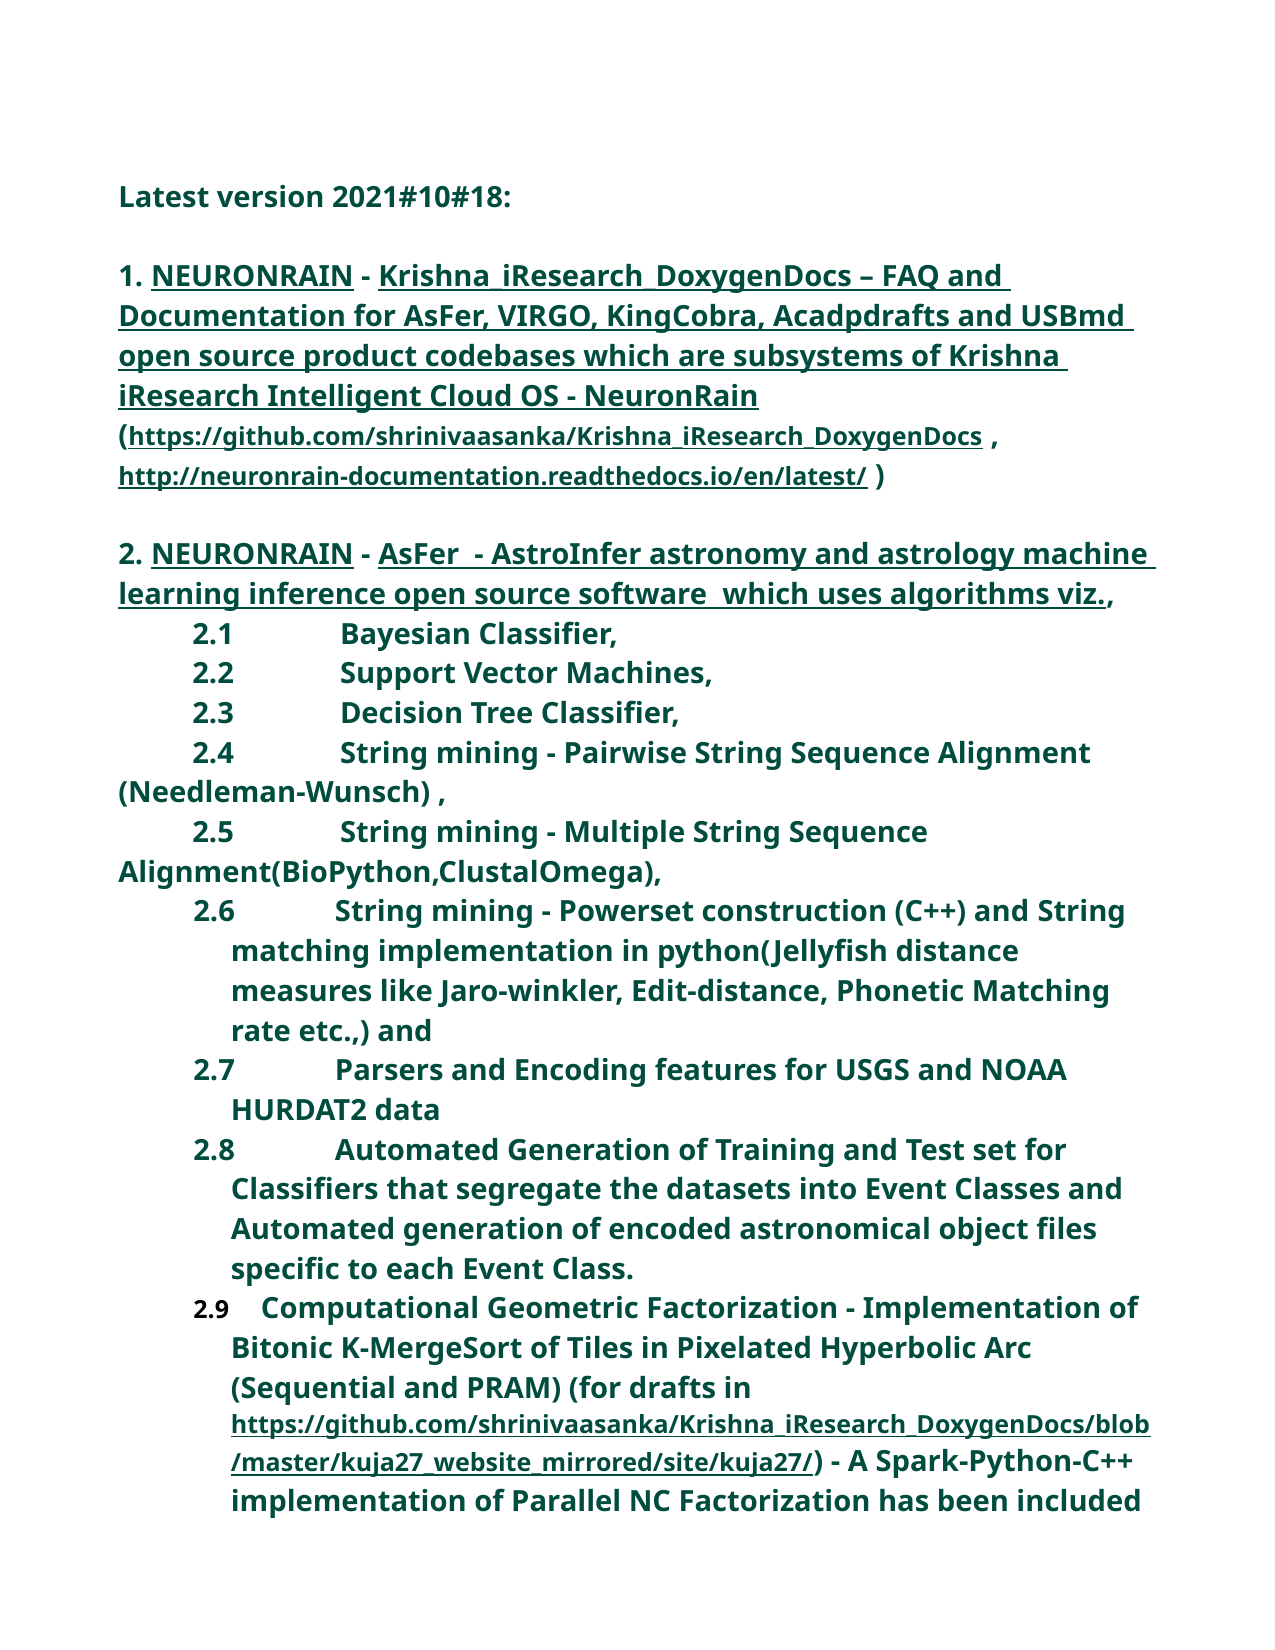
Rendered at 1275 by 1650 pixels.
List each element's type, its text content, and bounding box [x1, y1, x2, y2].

list String mining - Powerset construction (C++) and String matching implementation in python(Jellyfish distance measures like Jaro-winkler, Edit-distance, Phonetic Matching rate etc.,) and [193, 891, 1157, 1049]
text Latest version 2021#10#18: [118, 176, 1157, 216]
text 2.5 String mining - Multiple String Sequence Alignment(BioPython,ClustalOmega), [118, 811, 1157, 891]
text 2.4 String mining - Pairwise String Sequence Alignment (Needleman-Wunsch) , [118, 732, 1157, 811]
list Computational Geometric Factorization - Implementation of Bitonic K-MergeSort of Tiles in Pixelated Hyperbolic Arc (Sequential and PRAM) (for drafts in https://github.com/shrinivaasanka/Krishna_iResearch_DoxygenDocs/blob/master/kuja27_website_mirrored/site/kuja27/) - A Spark-Python-C++ implementation of Parallel NC Factorization has been included [193, 1288, 1157, 1520]
text 2. NEURONRAIN - AsFer - AstroInfer astronomy and astrology machine learning inference open source software which uses algorithms viz., [118, 533, 1157, 613]
list Parsers and Encoding features for USGS and NOAA HURDAT2 data [193, 1049, 1157, 1129]
text 2.1 Bayesian Classifier, [118, 613, 1157, 653]
text 1. NEURONRAIN - Krishna_iResearch_DoxygenDocs – FAQ and Documentation for AsFer, VIRGO, KingCobra, Acadpdrafts and USBmd open source product codebases which are subsystems of Krishna iResearch Intelligent Cloud OS - NeuronRain [118, 256, 1157, 414]
text (https://github.com/shrinivaasanka/Krishna_iResearch_DoxygenDocs , http://neuronrain-documentation.readthedocs.io/en/latest/ ) [118, 414, 1157, 494]
list Automated Generation of Training and Test set for Classifiers that segregate the datasets into Event Classes and Automated generation of encoded astronomical object files specific to each Event Class. [193, 1129, 1157, 1288]
text 2.3 Decision Tree Classifier, [118, 692, 1157, 732]
text 2.2 Support Vector Machines, [118, 653, 1157, 692]
